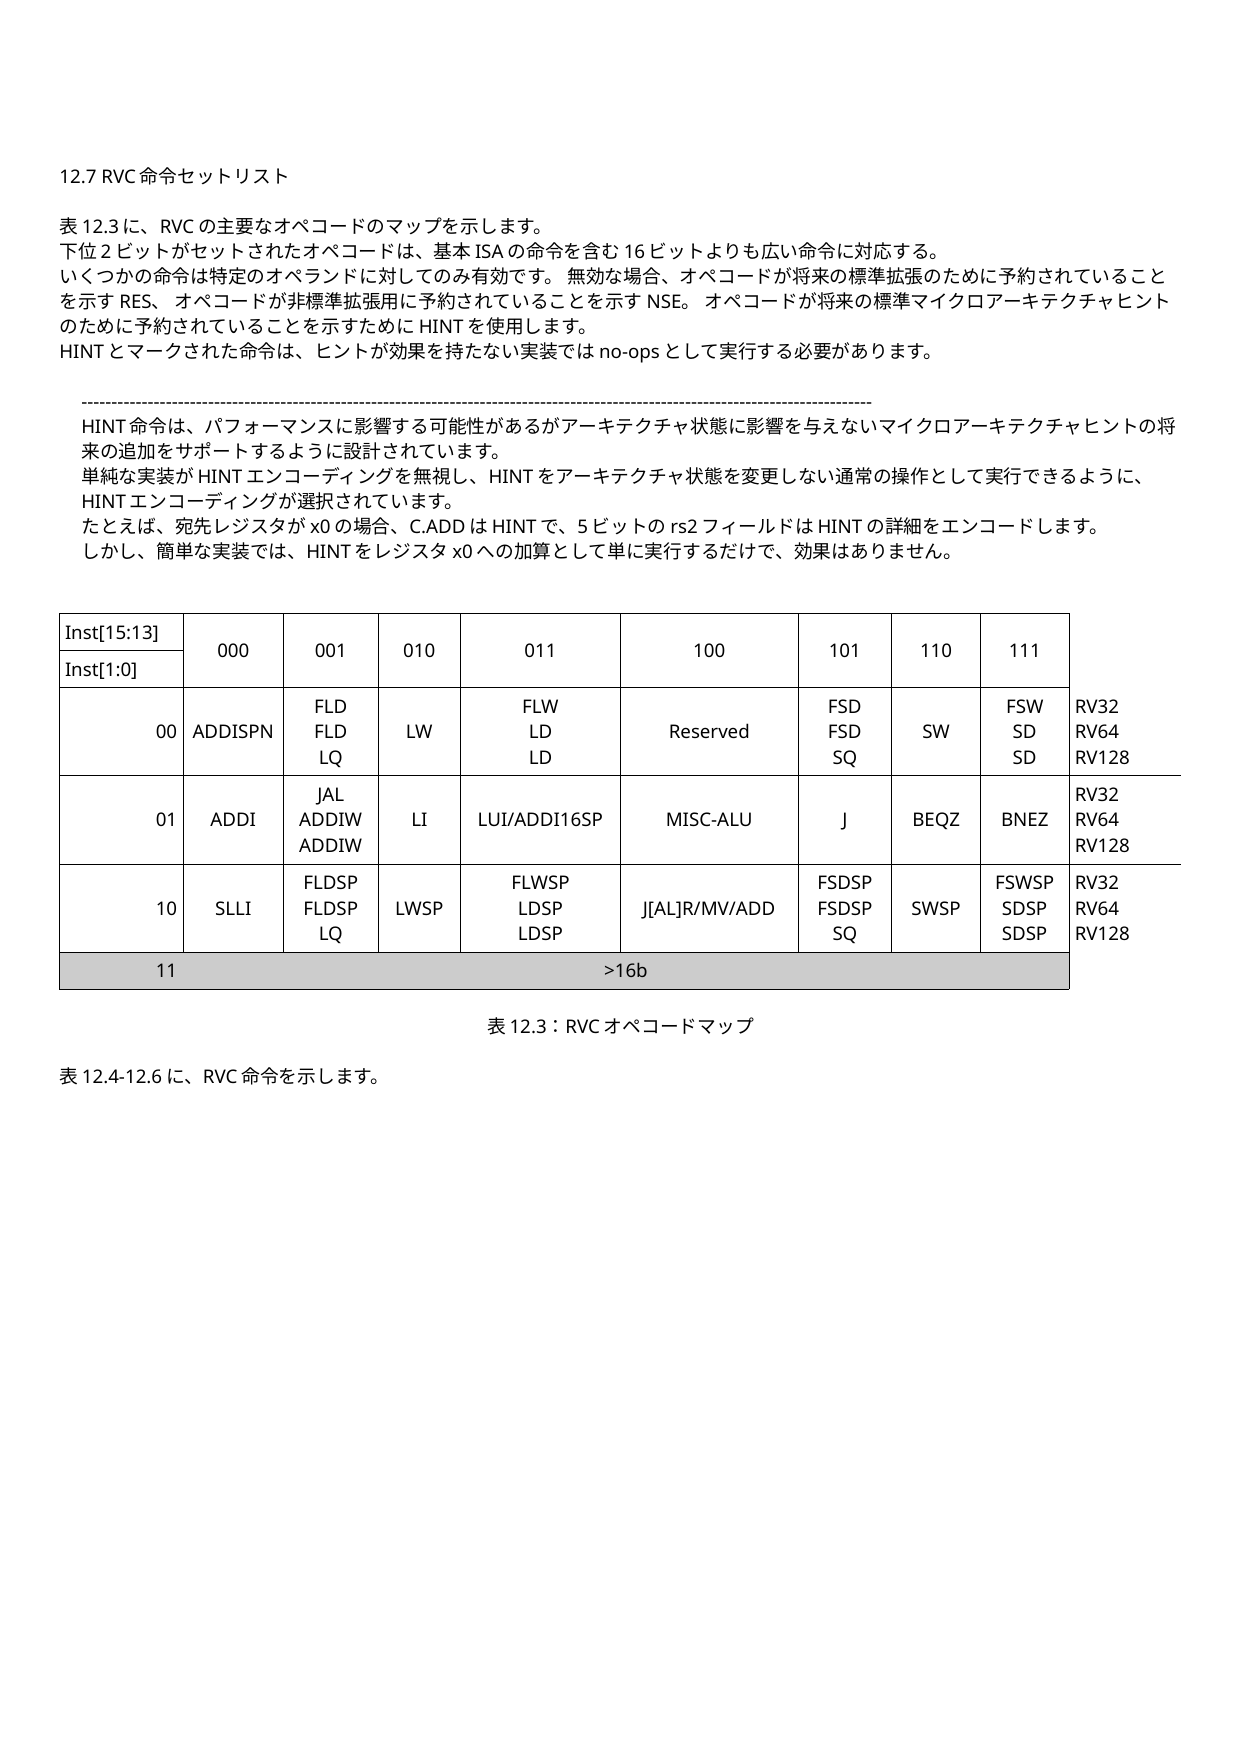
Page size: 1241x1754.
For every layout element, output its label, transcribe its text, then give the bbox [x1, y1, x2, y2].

table_header 000 [184, 614, 283, 687]
text 12.7 RVC命令セットリスト [59, 163, 1181, 188]
table_cell SWSP [892, 865, 980, 952]
table_cell 00 [60, 688, 183, 775]
table_cell ADDISPN [184, 688, 283, 775]
table_cell 11 [60, 953, 183, 989]
table_header 101 [799, 614, 891, 687]
table_cell ADDI [184, 776, 283, 863]
table_cell [1070, 952, 1181, 989]
text 表12.4-12.6に、RVC命令を示します。 [59, 1064, 1181, 1089]
table_cell LUI/ADDI16SP [461, 776, 620, 863]
table_cell >16b [183, 953, 1069, 989]
table_cell FSW SD SD [981, 688, 1069, 775]
text 単純な実装がHINTエンコーディングを無視し、HINTをアーキテクチャ状態を変更しない通常の操作として実行できるように、HINTエンコーディングが選択されています。 [81, 463, 1181, 513]
table_cell FLDSP FLDSP LQ [284, 865, 378, 952]
table_cell SLLI [184, 865, 283, 952]
text しかし、簡単な実装では、HINTをレジスタx0への加算として単に実行するだけで、効果はありません。 [81, 538, 1181, 563]
table_header 110 [892, 614, 980, 687]
table_cell BNEZ [981, 776, 1069, 863]
table_header 011 [461, 614, 620, 687]
table_cell SW [892, 688, 980, 775]
table_cell Reserved [621, 688, 798, 775]
table_header 111 [981, 614, 1069, 687]
text 表12.3：RVCオペコードマップ [59, 1014, 1181, 1039]
table_header [1070, 613, 1181, 687]
table_cell LW [379, 688, 460, 775]
table_cell FSWSP SDSP SDSP [981, 865, 1069, 952]
table_cell FLWSP LDSP LDSP [461, 865, 620, 952]
text いくつかの命令は特定のオペランドに対してのみ有効です。 無効な場合、オペコードが将来の標準拡張のために予約されていることを示すRES、 オペコードが非標準拡張用に予約されていることを示すNSE。 オペコードが将来の標準マイクロアーキテクチャヒントのために予約されていることを示すためにHINTを使用します。 [59, 263, 1181, 338]
table_cell 10 [60, 865, 183, 952]
table_header 001 [284, 614, 378, 687]
table_cell J[AL]R/MV/ADD [621, 865, 798, 952]
text 下位2ビットがセットされたオペコードは、基本ISAの命令を含む16ビットよりも広い命令に対応する。 [59, 238, 1181, 263]
text HINT命令は、パフォーマンスに影響する可能性があるがアーキテクチャ状態に影響を与えないマイクロアーキテクチャヒントの将来の追加をサポートするように設計されています。 [81, 413, 1181, 463]
table_header 100 [621, 614, 798, 687]
table_cell 01 [60, 776, 183, 863]
text HINTとマークされた命令は、ヒントが効果を持たない実装ではno-opsとして実行する必要があります。 [59, 338, 1181, 363]
table_cell RV32 RV64 RV128 [1070, 776, 1181, 863]
table_cell LWSP [379, 865, 460, 952]
table_cell FLW LD LD [461, 688, 620, 775]
table_cell Inst[1:0] [60, 651, 183, 687]
table_cell J [799, 776, 891, 863]
text ----------------------------------------------------------------------------------------------------------------------------------- [81, 388, 1181, 413]
table_cell RV32 RV64 RV128 [1070, 687, 1181, 775]
text たとえば、宛先レジスタがx0の場合、C.ADDはHINTで、5ビットのrs2フィールドはHINTの詳細をエンコードします。 [81, 513, 1181, 538]
table_cell FSDSP FSDSP SQ [799, 865, 891, 952]
table_header Inst[15:13] [60, 614, 183, 650]
text 表12.3に、RVCの主要なオペコードのマップを示します。 [59, 213, 1181, 238]
table_cell JAL ADDIW ADDIW [284, 776, 378, 863]
table_cell BEQZ [892, 776, 980, 863]
table_cell RV32 RV64 RV128 [1070, 865, 1181, 952]
table_cell FSD FSD SQ [799, 688, 891, 775]
table_cell MISC-ALU [621, 776, 798, 863]
table_header 010 [379, 614, 460, 687]
table_cell LI [379, 776, 460, 863]
table_cell FLD FLD LQ [284, 688, 378, 775]
